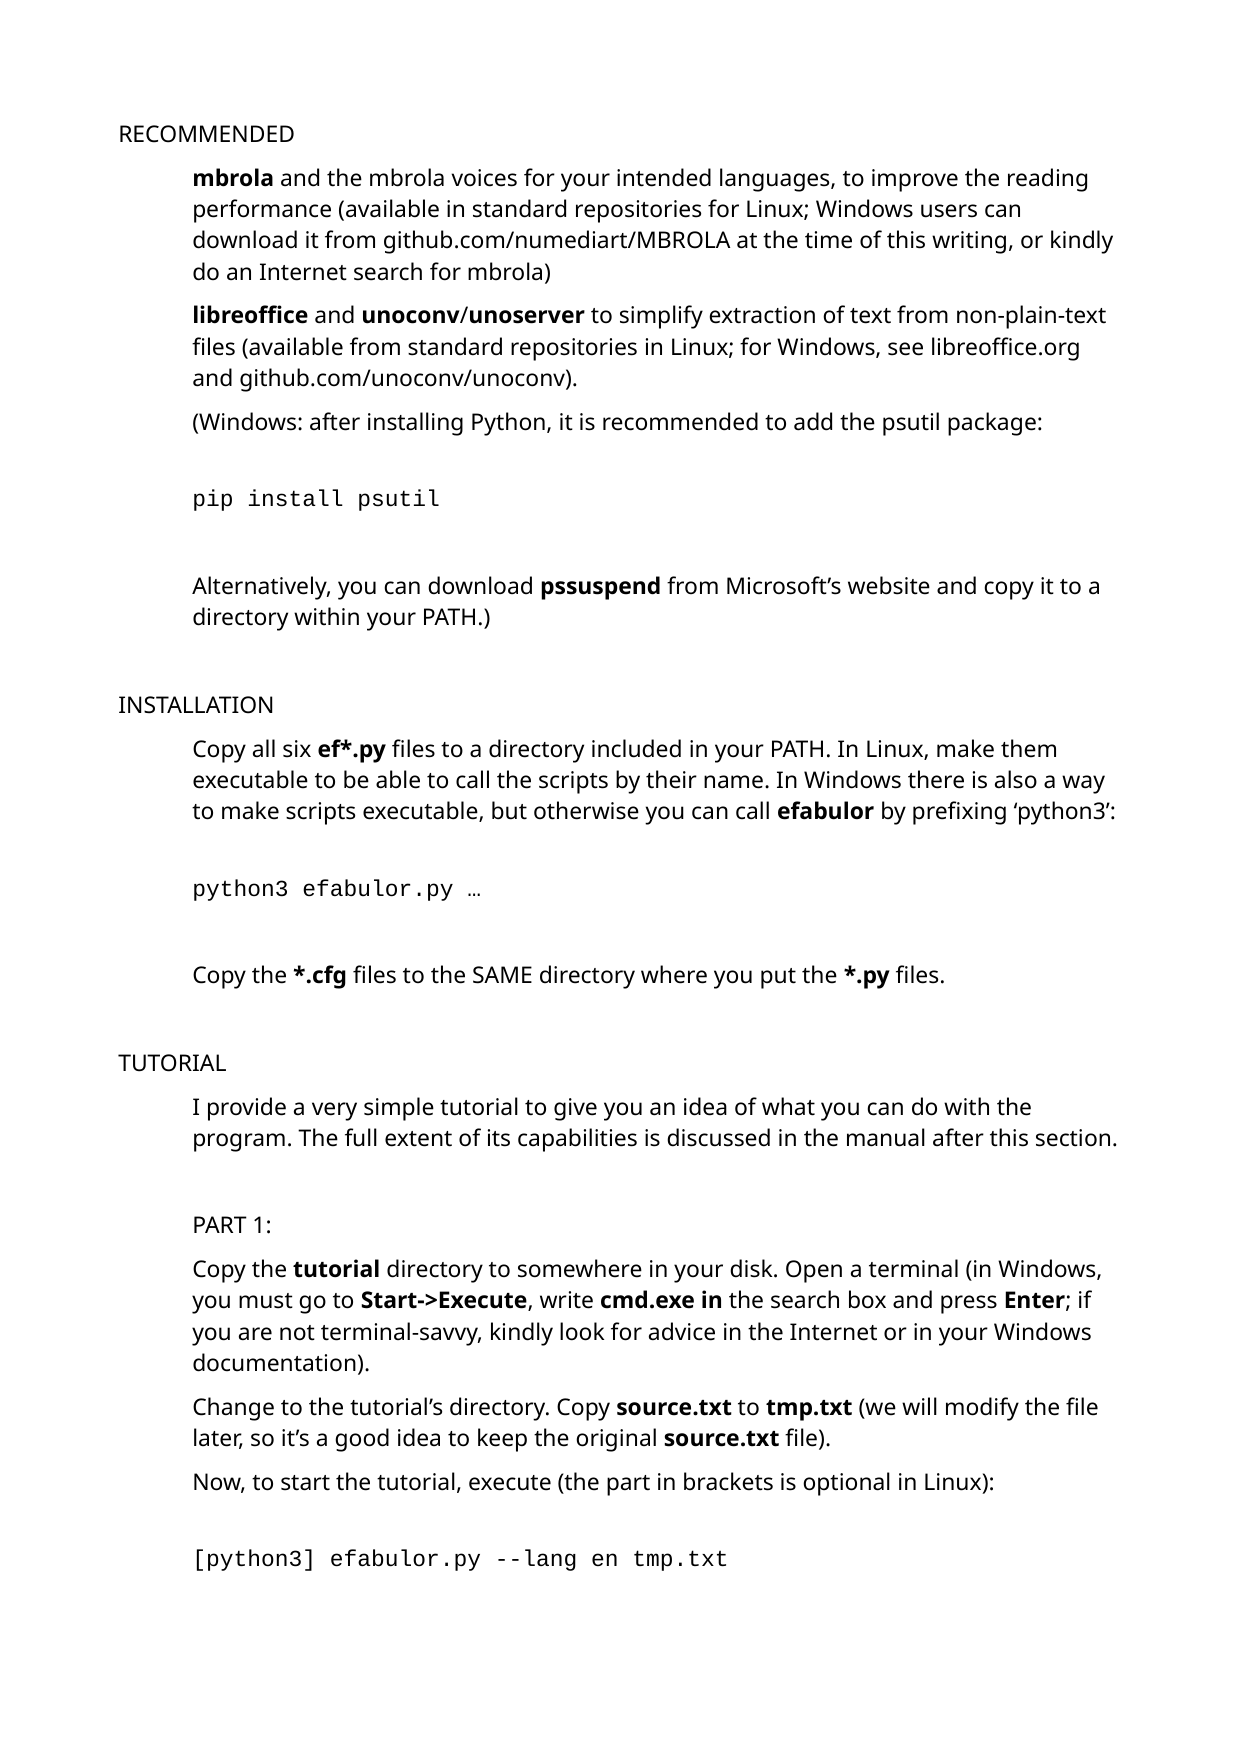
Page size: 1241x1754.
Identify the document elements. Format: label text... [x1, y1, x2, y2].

text pip install psutil [192, 488, 1122, 514]
text PART 1: [192, 1209, 1122, 1241]
text mbrola and the mbrola voices for your intended languages, to improve the reading performance (available in standard repositories for Linux; Windows users can download it from github.com/numediart/MBROLA at the time of this writing, or kindly do an Internet search for mbrola) [192, 162, 1122, 287]
text [python3] efabulor.py --lang en tmp.txt [192, 1548, 1122, 1574]
text INSTALLATION [118, 689, 1122, 720]
text RECOMMENDED [118, 118, 1122, 149]
text Copy the *.cfg files to the SAME directory where you put the *.py files. [192, 959, 1122, 991]
text (Windows: after installing Python, it is recommended to add the psutil package: [192, 406, 1122, 437]
text Alternatively, you can download pssuspend from Microsoft’s website and copy it to a directory within your PATH.) [192, 570, 1122, 632]
text I provide a very simple tutorial to give you an idea of what you can do with the program. The full extent of its capabilities is discussed in the manual after this section. [192, 1091, 1122, 1153]
text TUTORIAL [118, 1047, 1122, 1078]
text Now, to start the tutorial, execute (the part in brackets is optional in Linux): [192, 1466, 1122, 1497]
text Change to the tutorial’s directory. Copy source.txt to tmp.txt (we will modify the file later, so it’s a good idea to keep the original source.txt file). [192, 1391, 1122, 1453]
text Copy the tutorial directory to somewhere in your disk. Open a terminal (in Windows, you must go to Start->Execute, write cmd.exe in the search box and press Enter; if you are not terminal-savvy, kindly look for advice in the Internet or in your Windows documentation). [192, 1253, 1122, 1378]
text python3 efabulor.py … [192, 877, 1122, 903]
text Copy all six ef*.py files to a directory included in your PATH. In Linux, make them executable to be able to call the scripts by their name. In Windows there is also a way to make scripts executable, but otherwise you can call efabulor by prefixing ‘python3’: [192, 732, 1122, 826]
text libreoffice and unoconv/unoserver to simplify extraction of text from non-plain-text files (available from standard repositories in Linux; for Windows, see libreoffice.org and github.com/unoconv/unoconv). [192, 299, 1122, 393]
